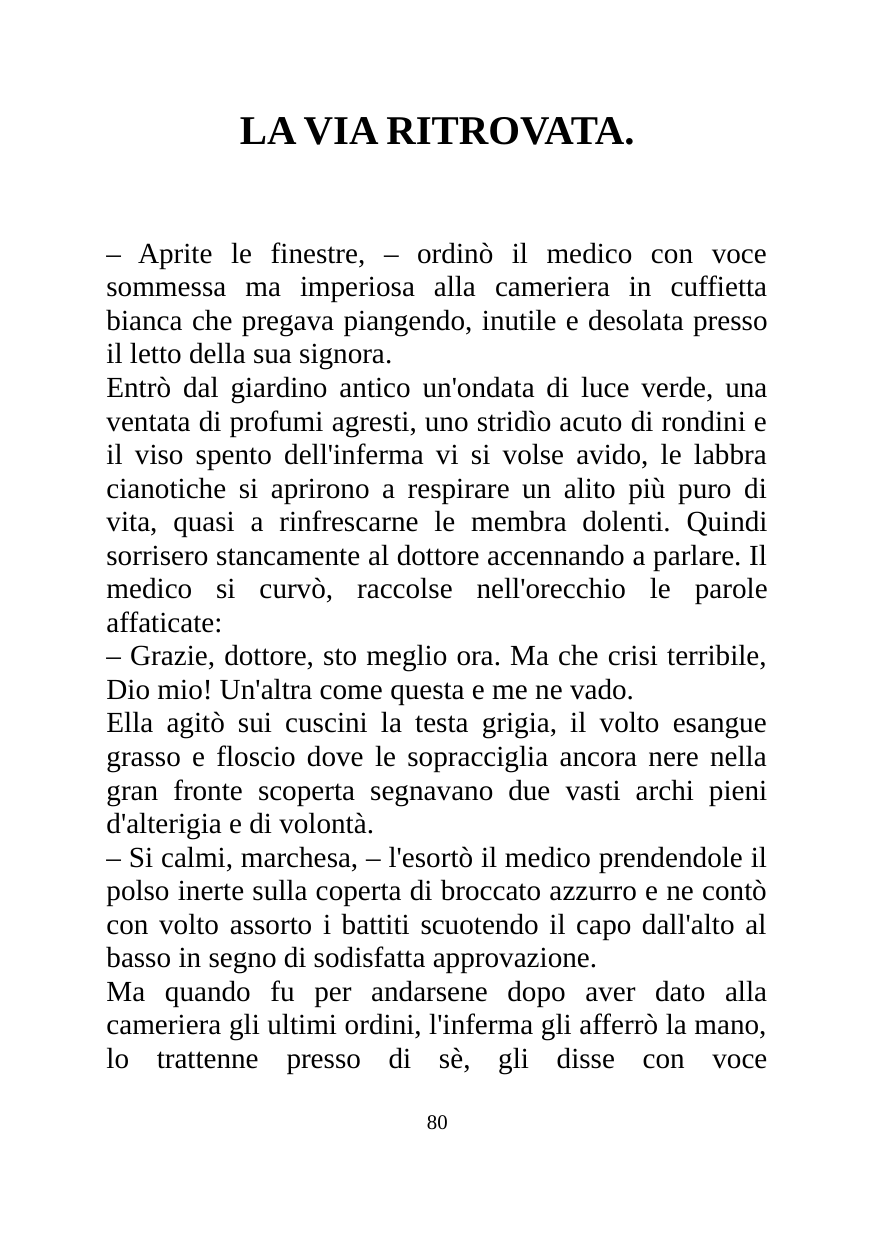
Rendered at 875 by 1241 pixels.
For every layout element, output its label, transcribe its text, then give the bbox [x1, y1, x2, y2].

text – Grazie, dottore, sto meglio ora. Ma che crisi terribile, Dio mio! Un'altra come questa e me ne vado. [106, 638, 768, 706]
subtitle LA VIA RITROVATA. [106, 106, 768, 153]
text Ella agitò sui cuscini la testa grigia, il volto esangue grasso e floscio dove le sopracciglia ancora nere nella gran fronte scoperta segnavano due vasti archi pieni d'alterigia e di volontà. [106, 706, 768, 840]
text – Aprite le finestre, – ordinò il medico con voce sommessa ma imperiosa alla cameriera in cuffietta bianca che pregava piangendo, inutile e desolata presso il letto della sua signora. [106, 236, 768, 370]
text Entrò dal giardino antico un'ondata di luce verde, una ventata di profumi agresti, uno stridìo acuto di rondini e il viso spento dell'inferma vi si volse avido, le labbra cianotiche si aprirono a respirare un alito più puro di vita, quasi a rinfrescarne le membra dolenti. Quindi sorrisero stancamente al dottore accennando a parlare. Il medico si curvò, raccolse nell'orecchio le parole affaticate: [106, 370, 768, 638]
text – Si calmi, marchesa, – l'esortò il medico prendendole il polso inerte sulla coperta di broccato azzurro e ne contò con volto assorto i battiti scuotendo il capo dall'alto al basso in segno di sodisfatta approvazione. [106, 840, 768, 974]
text Ma quando fu per andarsene dopo aver dato alla cameriera gli ultimi ordini, l'inferma gli afferrò la mano, lo trattenne presso di sè, gli disse con voce [106, 974, 768, 1074]
